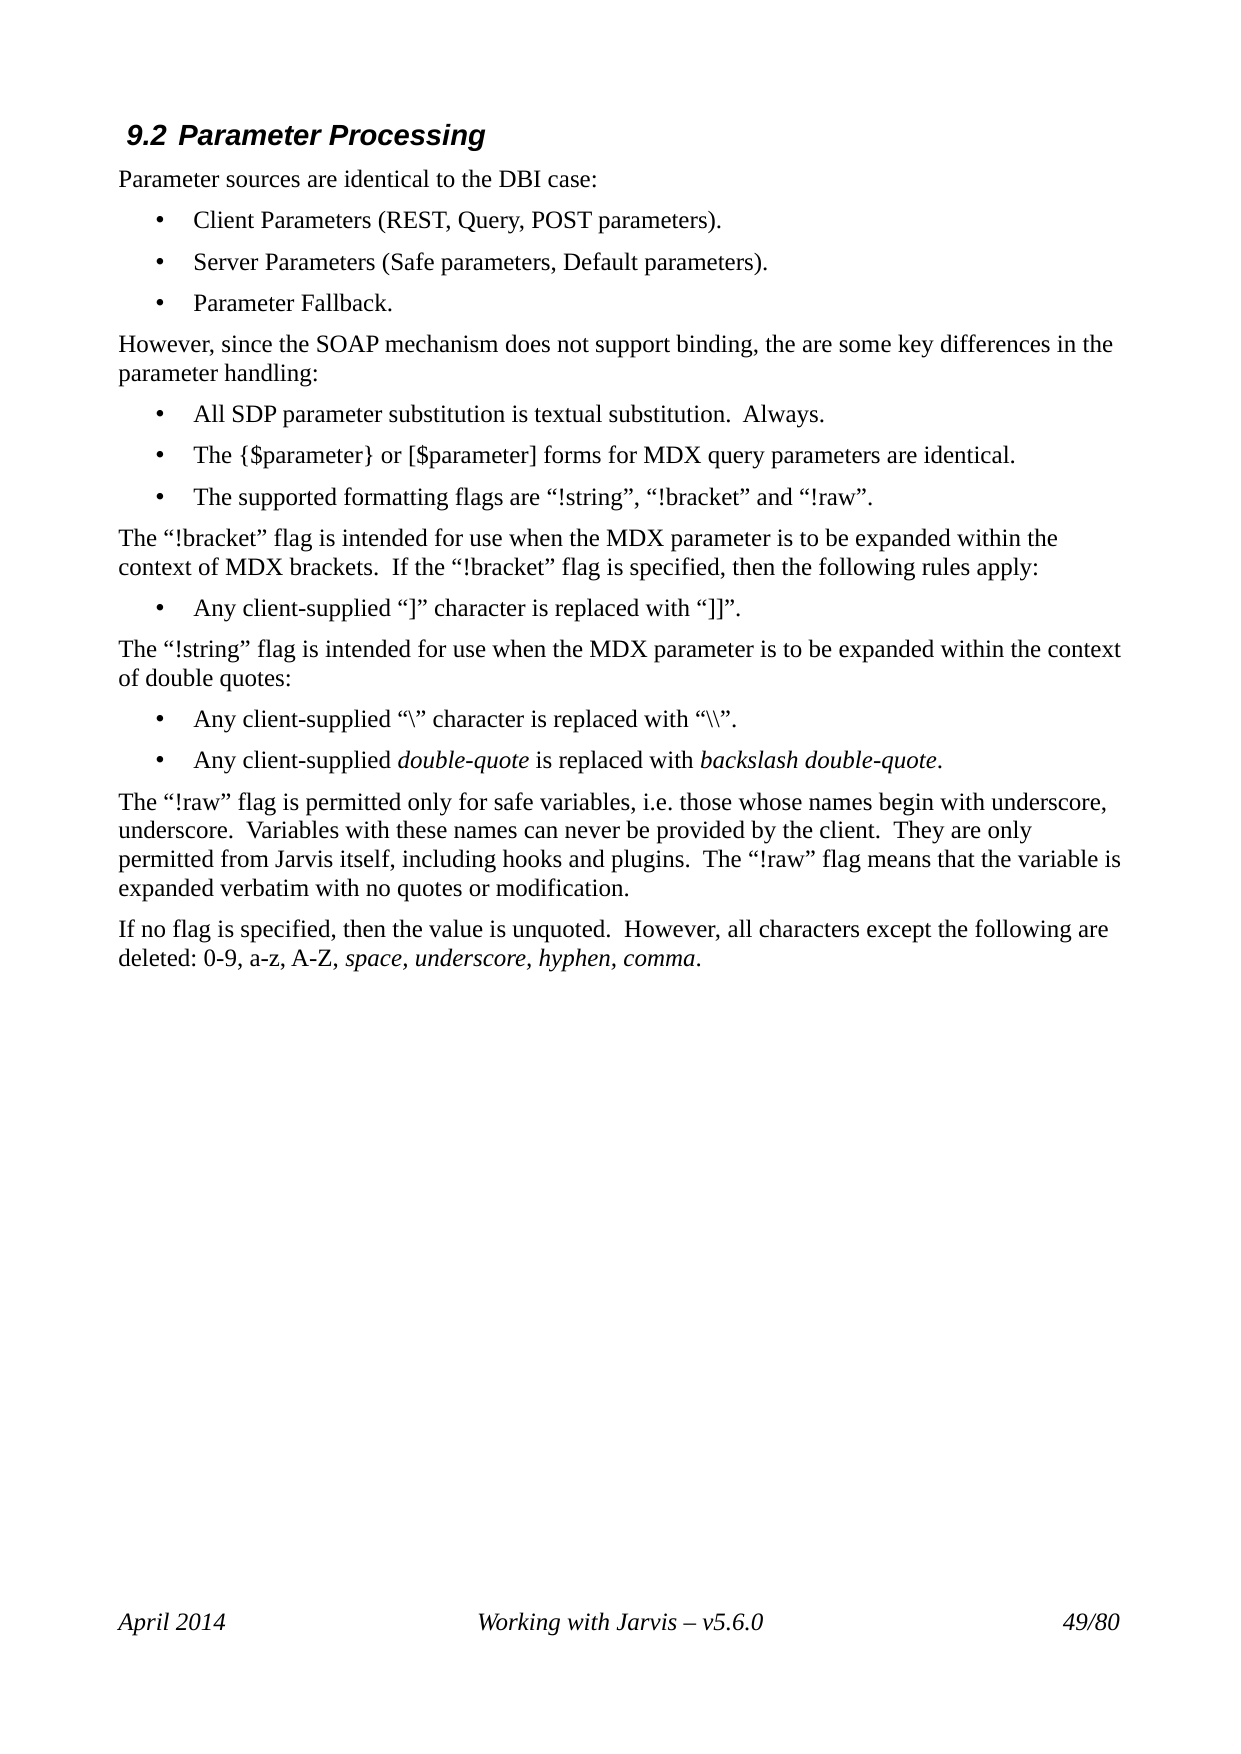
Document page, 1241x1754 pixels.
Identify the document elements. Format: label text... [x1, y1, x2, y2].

text If no flag is specified, then the value is unquoted. However, all characters except the following are deleted: 0-9, a-z, A-Z, space, underscore, hyphen, comma. [118, 914, 1122, 972]
list Parameter Fallback. [156, 288, 1122, 317]
text The “!raw” flag is permitted only for safe variables, i.e. those whose names begin with underscore, underscore. Variables with these names can never be provided by the client. They are only permitted from Jarvis itself, including hooks and plugins. The “!raw” flag means that the variable is expanded verbatim with no quotes or modification. [118, 787, 1122, 902]
list All SDP parameter substitution is textual substitution. Always. [156, 399, 1122, 428]
list Any client-supplied double-quote is replaced with backslash double-quote. [156, 745, 1122, 774]
list Any client-supplied “\” character is replaced with “\\”. [156, 704, 1122, 733]
list Server Parameters (Safe parameters, Default parameters). [156, 247, 1122, 275]
list Client Parameters (REST, Query, POST parameters). [156, 205, 1122, 234]
text The “!string” flag is intended for use when the MDX parameter is to be expanded within the context of double quotes: [118, 634, 1122, 692]
list The {$parameter} or [$parameter] forms for MDX query parameters are identical. [156, 440, 1122, 469]
text The “!bracket” flag is intended for use when the MDX parameter is to be expanded within the context of MDX brackets. If the “!bracket” flag is specified, then the following rules apply: [118, 523, 1122, 580]
subtitle Parameter Processing [118, 118, 1122, 152]
list The supported formatting flags are “!string”, “!bracket” and “!raw”. [156, 482, 1122, 510]
text Parameter sources are identical to the DBI case: [118, 164, 1122, 193]
list Any client-supplied “]” character is replaced with “]]”. [156, 593, 1122, 622]
text However, since the SOAP mechanism does not support binding, the are some key differences in the parameter handling: [118, 329, 1122, 387]
